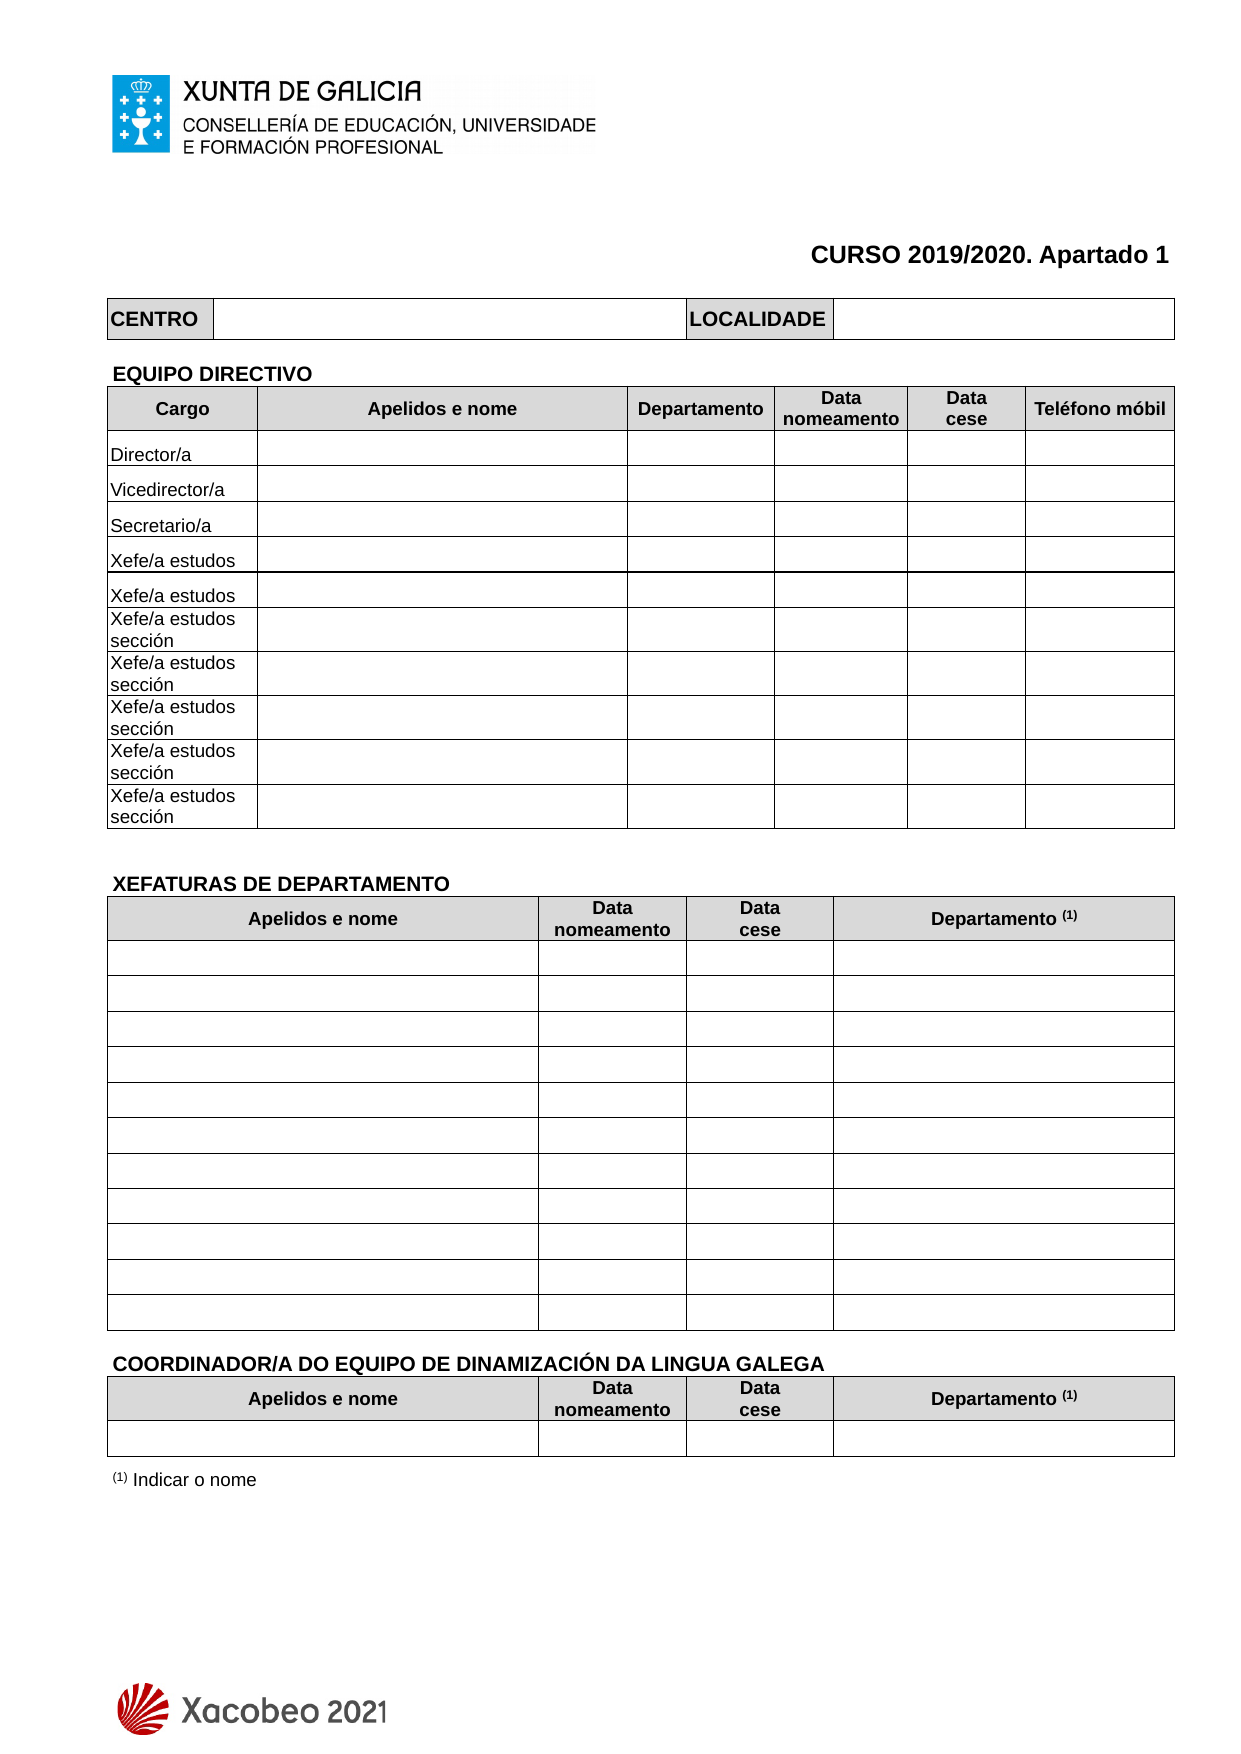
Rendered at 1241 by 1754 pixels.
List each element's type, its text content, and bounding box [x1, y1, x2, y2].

table_cell [908, 785, 1025, 828]
table_cell Xefe/a estudos sección [108, 608, 257, 651]
table_cell [258, 696, 627, 739]
table_cell [258, 573, 627, 607]
table_cell [539, 1224, 686, 1259]
table_cell [908, 502, 1025, 536]
table_cell [687, 941, 833, 975]
table_cell [687, 1224, 833, 1259]
table_cell Secretario/a [108, 502, 257, 536]
table_cell [108, 1224, 538, 1259]
table_cell [539, 976, 686, 1011]
table_cell [108, 1189, 538, 1223]
table_cell [834, 1118, 1174, 1152]
table_cell [539, 1295, 686, 1329]
table_cell [775, 466, 907, 501]
table_header Data nomeamento [775, 387, 907, 430]
table_cell Xefe/a estudos sección [108, 696, 257, 739]
table_cell [687, 1260, 833, 1294]
table_header [834, 299, 1174, 339]
table_cell [1026, 785, 1174, 828]
table_cell [687, 1118, 833, 1152]
table_cell [258, 608, 627, 651]
table_cell [908, 537, 1025, 571]
table_cell [539, 1047, 686, 1082]
table_cell [108, 1083, 538, 1117]
table_header Data nomeamento [539, 897, 686, 940]
table_header Teléfono móbil [1026, 387, 1174, 430]
table_cell [258, 502, 627, 536]
table_cell Vicedirector/a [108, 466, 257, 501]
table_cell [834, 1154, 1174, 1188]
table_header Departamento (1) [834, 897, 1174, 940]
table_header Apelidos e nome [108, 1377, 538, 1420]
table_cell [1026, 431, 1174, 465]
picture [137, 96, 145, 104]
table_cell [1026, 740, 1174, 783]
table_cell [775, 608, 907, 651]
table_cell Xefe/a estudos [108, 537, 257, 571]
picture [112, 75, 596, 154]
table_cell [775, 431, 907, 465]
table_cell [539, 1260, 686, 1294]
table_cell [908, 573, 1025, 607]
table_cell [108, 1260, 538, 1294]
picture [154, 131, 162, 138]
table_cell [687, 1189, 833, 1223]
table_cell [687, 1421, 833, 1456]
table_cell [108, 1295, 538, 1329]
table_cell Director/a [108, 431, 257, 465]
table_cell [687, 1295, 833, 1329]
table_header Data cese [687, 1377, 833, 1420]
table_header Data cese [687, 897, 833, 940]
table_header CENTRO [108, 299, 213, 339]
table_cell [108, 1421, 538, 1456]
picture [154, 114, 161, 121]
table_cell [834, 1083, 1174, 1117]
table_cell [775, 652, 907, 695]
table_cell [258, 466, 627, 501]
text (1) Indicar o nome [112, 1469, 1169, 1491]
table_header Departamento (1) [834, 1377, 1174, 1420]
table_cell [834, 1260, 1174, 1294]
table_cell Xefe/a estudos sección [108, 652, 257, 695]
table_cell [1026, 573, 1174, 607]
table_cell [539, 1421, 686, 1456]
table_cell [539, 941, 686, 975]
table_cell [108, 941, 538, 975]
table_cell [539, 1189, 686, 1223]
table_cell [908, 740, 1025, 783]
picture [154, 96, 162, 104]
table_cell [628, 466, 774, 501]
table_cell [628, 696, 774, 739]
table_cell [258, 740, 627, 783]
table_header Data nomeamento [539, 1377, 686, 1420]
table_cell [1026, 608, 1174, 651]
table_cell [687, 1083, 833, 1117]
text XEFATURAS DE DEPARTAMENTO [112, 872, 1169, 896]
table_cell [628, 431, 774, 465]
table_cell [687, 1012, 833, 1046]
table_cell [1026, 502, 1174, 536]
table_cell [834, 1047, 1174, 1082]
table_cell [108, 1012, 538, 1046]
picture [132, 119, 150, 144]
text CURSO 2019/2020. Apartado 1 [112, 240, 1169, 269]
text EQUIPO DIRECTIVO [112, 362, 1169, 386]
table_header Apelidos e nome [108, 897, 538, 940]
table_cell [628, 740, 774, 783]
picture [137, 108, 145, 116]
table_cell [775, 537, 907, 571]
table_cell [908, 608, 1025, 651]
table_cell [628, 573, 774, 607]
table_cell [908, 466, 1025, 501]
table_cell [628, 502, 774, 536]
table_header LOCALIDADE [687, 299, 833, 339]
table_cell [834, 976, 1174, 1011]
table_cell [539, 1083, 686, 1117]
table_cell [539, 1012, 686, 1046]
table_cell Xefe/a estudos sección [108, 785, 257, 828]
table_header Data cese [908, 387, 1025, 430]
table_cell [834, 1295, 1174, 1329]
table_cell [687, 976, 833, 1011]
table_cell [834, 1012, 1174, 1046]
table_cell Xefe/a estudos [108, 573, 257, 607]
table_cell Xefe/a estudos sección [108, 740, 257, 783]
table_cell [834, 941, 1174, 975]
table_cell [258, 652, 627, 695]
table_header Cargo [108, 387, 257, 430]
table_cell [628, 537, 774, 571]
table_cell [108, 1118, 538, 1152]
table_cell [628, 608, 774, 651]
picture [117, 1683, 386, 1735]
table_cell [108, 1047, 538, 1082]
table_cell [834, 1189, 1174, 1223]
table_cell [539, 1154, 686, 1188]
table_cell [908, 431, 1025, 465]
table_cell [834, 1224, 1174, 1259]
table_cell [908, 696, 1025, 739]
table_cell [108, 1154, 538, 1188]
text COORDINADOR/A DO EQUIPO DE DINAMIZACIÓN DA LINGUA GALEGA [112, 1352, 1169, 1376]
table_header Apelidos e nome [258, 387, 627, 430]
table_cell [258, 785, 627, 828]
table_cell [539, 1118, 686, 1152]
table_cell [258, 537, 627, 571]
table_cell [258, 431, 627, 465]
table_cell [1026, 652, 1174, 695]
table_cell [908, 652, 1025, 695]
table_cell [1026, 696, 1174, 739]
table_cell [687, 1154, 833, 1188]
table_cell [775, 502, 907, 536]
table_cell [775, 785, 907, 828]
table_cell [1026, 537, 1174, 571]
table_cell [687, 1047, 833, 1082]
table_cell [1026, 466, 1174, 501]
table_header [214, 299, 686, 339]
picture [121, 114, 128, 121]
picture [121, 96, 128, 104]
table_cell [775, 740, 907, 783]
table_header Departamento [628, 387, 774, 430]
picture [120, 131, 128, 138]
table_cell [775, 573, 907, 607]
table_cell [628, 785, 774, 828]
table_cell [108, 976, 538, 1011]
table_cell [628, 652, 774, 695]
table_cell [775, 696, 907, 739]
table_cell [834, 1421, 1174, 1456]
